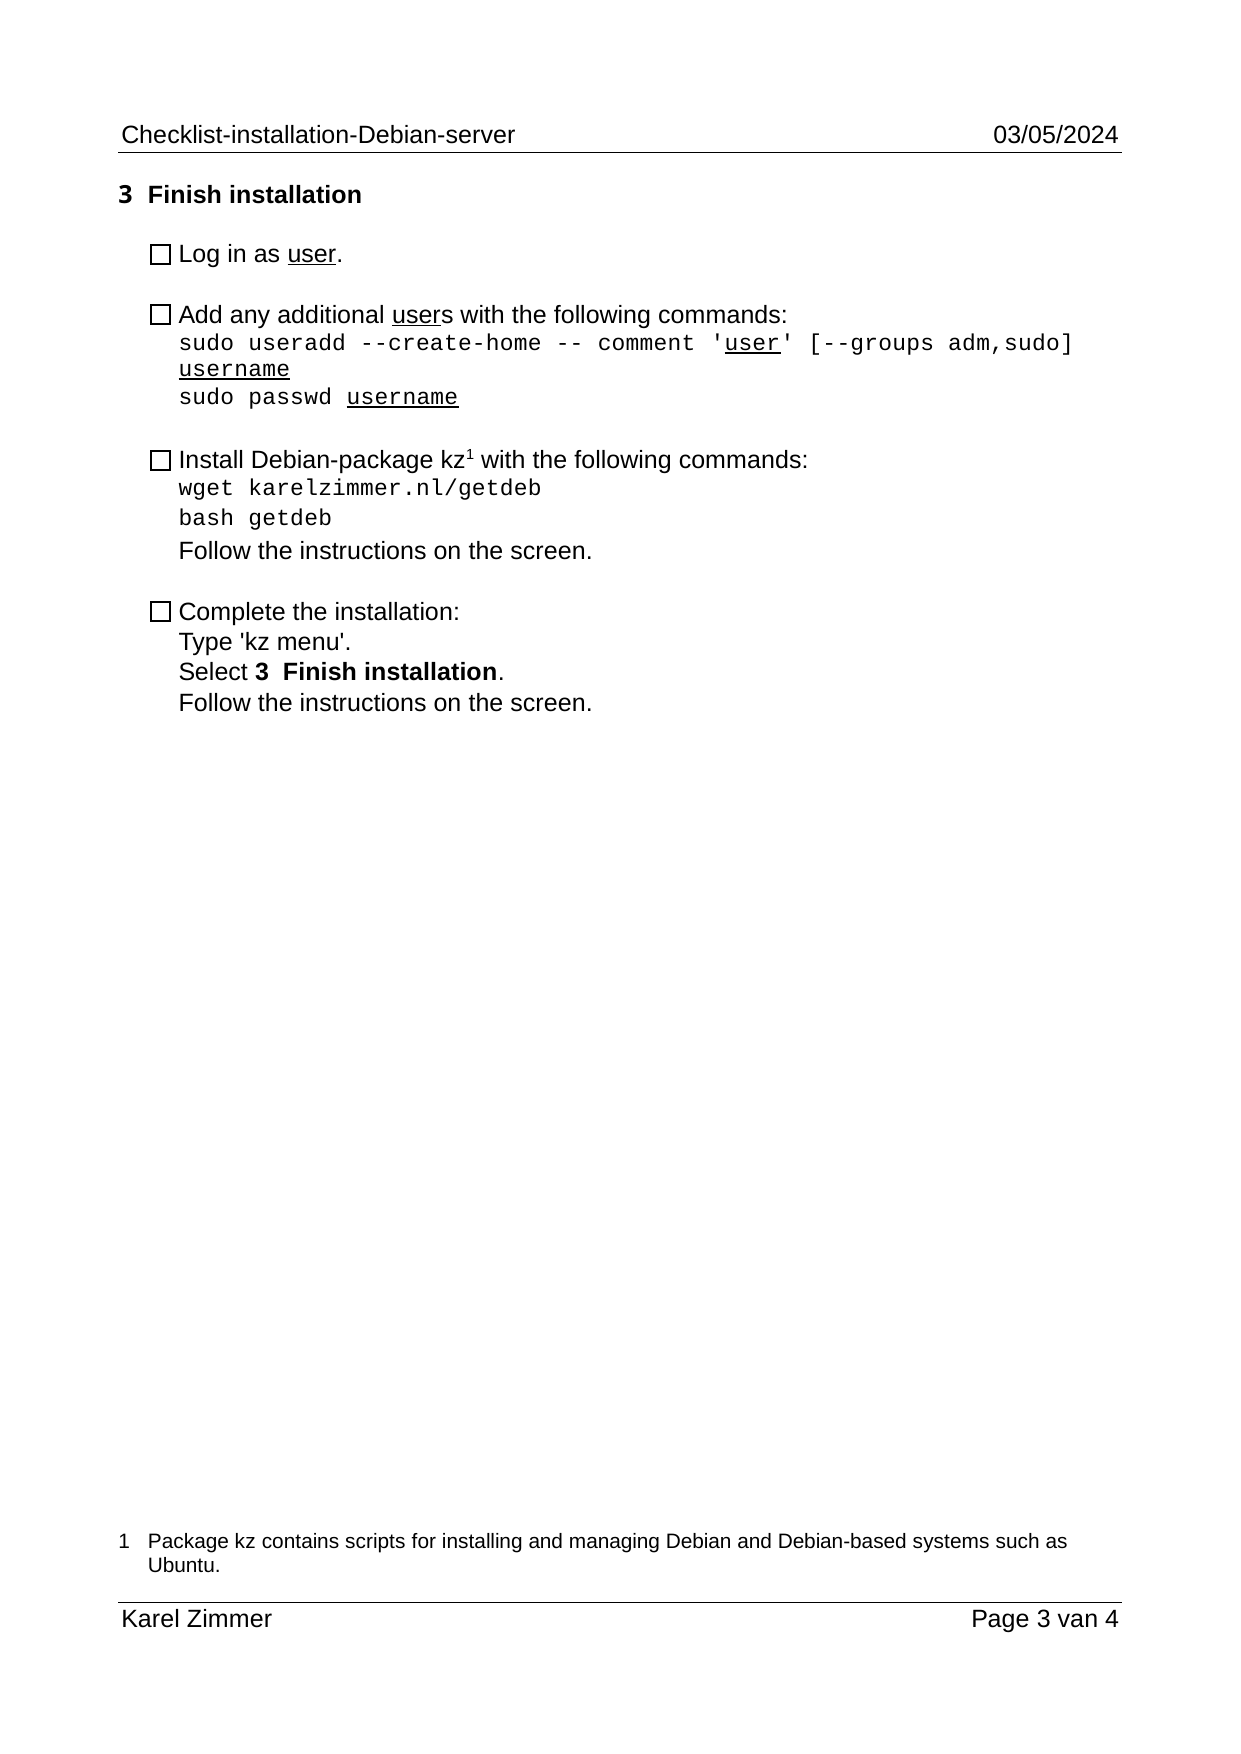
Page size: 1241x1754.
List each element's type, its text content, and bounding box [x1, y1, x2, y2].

table_cell [118, 415, 142, 445]
table_cell bash getdeb [177, 506, 1122, 536]
table_cell [118, 330, 142, 384]
table_cell [142, 688, 177, 718]
table_cell [142, 536, 177, 566]
table_cell [118, 475, 142, 506]
table_cell [142, 627, 177, 657]
table_cell Type 'kz menu'. [177, 627, 1122, 657]
table_cell [142, 657, 177, 687]
table_cell Select 3 Finish installation. [177, 657, 1122, 687]
table_cell wget karelzimmer.nl/getdeb [177, 475, 1122, 506]
table_cell [177, 269, 1122, 300]
table_cell [118, 536, 142, 566]
table_cell [118, 300, 142, 330]
table_cell [142, 384, 177, 415]
table_cell Install Debian-package kz with the following commands: [177, 445, 1122, 475]
table_header [142, 239, 177, 269]
table_cell [142, 597, 177, 627]
table_cell [142, 269, 177, 300]
table_header [118, 239, 142, 269]
table_cell [142, 300, 177, 330]
table_cell [118, 597, 142, 627]
table_cell [142, 566, 177, 597]
table_cell [142, 415, 177, 445]
table_cell sudo useradd --create-home -- comment 'user' [--groups adm,sudo] username [177, 330, 1122, 384]
table_cell [118, 384, 142, 415]
table_header Log in as USER. [177, 239, 1122, 269]
table_cell Follow the instructions on the screen. [177, 688, 1122, 718]
table_cell [142, 475, 177, 506]
table_cell [118, 445, 142, 475]
table_cell Follow the instructions on the screen. [177, 536, 1122, 566]
table_cell [177, 566, 1122, 597]
table_cell [142, 330, 177, 384]
table_cell [177, 415, 1122, 445]
list Finish installation [118, 177, 1122, 211]
table_cell [118, 688, 142, 718]
table_cell [118, 627, 142, 657]
table_cell [118, 657, 142, 687]
table_cell [142, 506, 177, 536]
table_cell [142, 445, 177, 475]
table_cell sudo passwd username [177, 384, 1122, 415]
table_cell [118, 269, 142, 300]
table_cell Add any additional users with the following commands: [177, 300, 1122, 330]
table_cell [118, 566, 142, 597]
table_cell Complete the installation: [177, 597, 1122, 627]
table_cell [118, 506, 142, 536]
